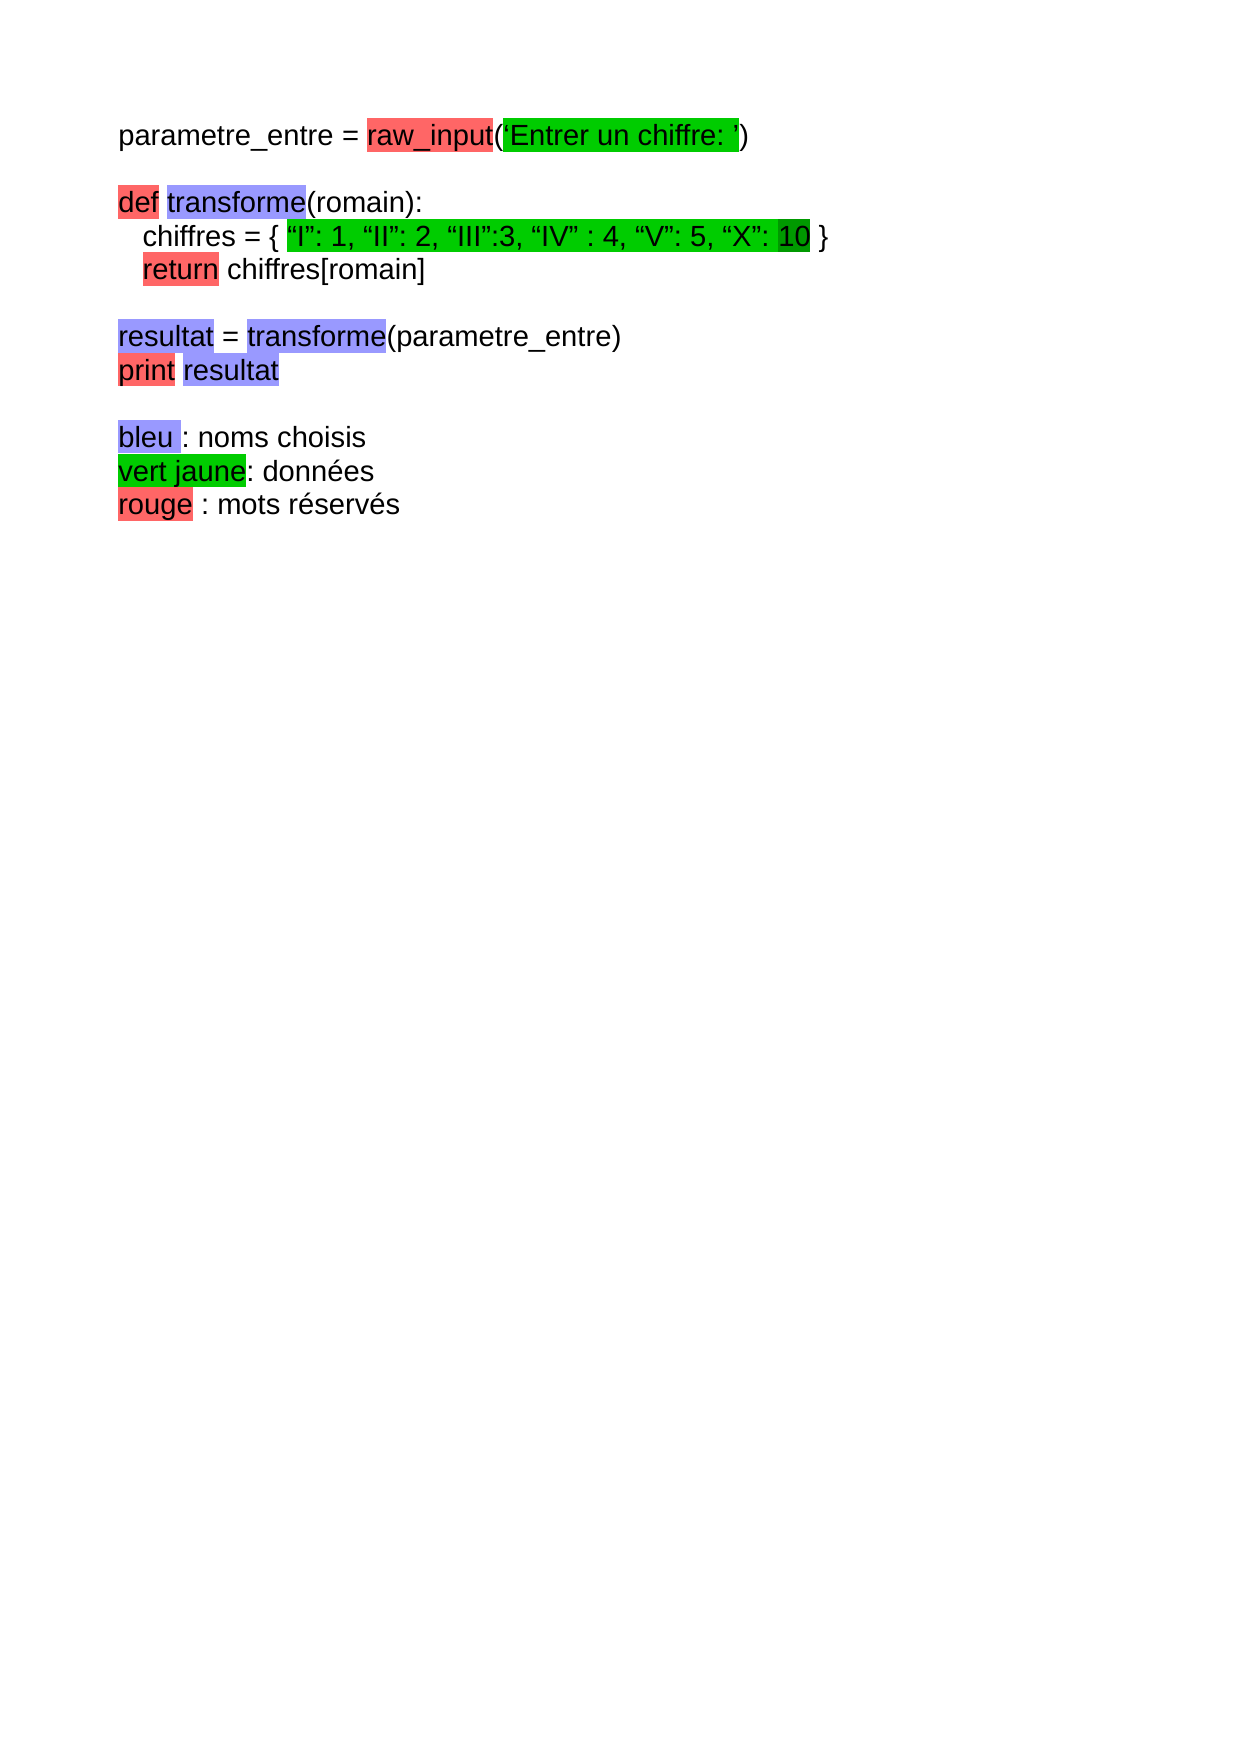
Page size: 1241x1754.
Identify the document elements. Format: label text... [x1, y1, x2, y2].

text chiffres = { “I”: 1, “II”: 2, “III”:3, “IV” : 4, “V”: 5, “X”: 10 } [118, 219, 1122, 252]
text bleu : noms choisis [118, 420, 1122, 453]
text print resultat [118, 353, 1122, 386]
text def transforme(romain): [118, 185, 1122, 219]
text vert jaune: données [118, 453, 1122, 487]
text rouge : mots réservés [118, 487, 1122, 521]
text return chiffres[romain] [118, 252, 1122, 286]
text resultat = transforme(parametre_entre) [118, 319, 1122, 353]
text parametre_entre = raw_input(‘Entrer un chiffre: ’) [118, 118, 1122, 152]
